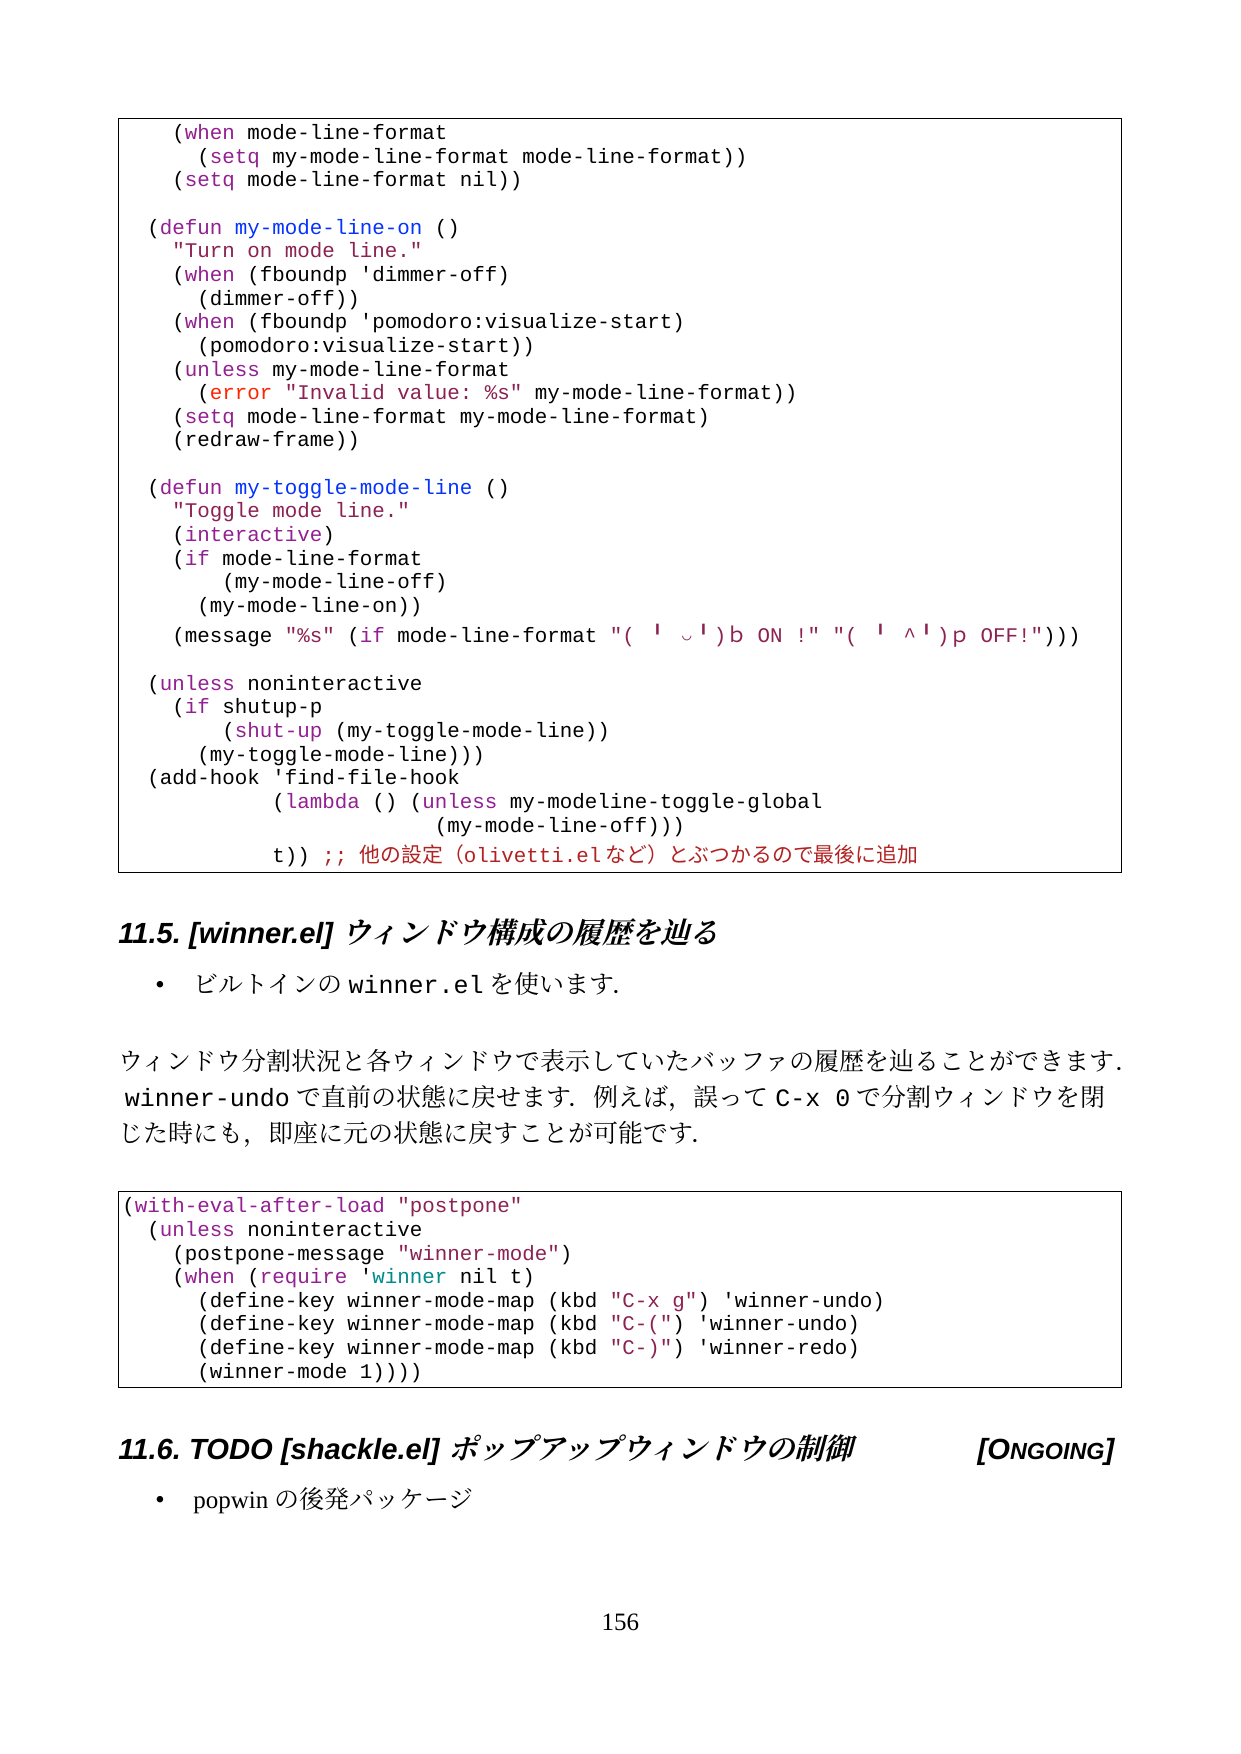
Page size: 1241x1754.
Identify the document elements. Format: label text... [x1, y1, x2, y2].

text (message "%s" (if mode-line-format "( ╹ ◡╹)ｂ ON !" "( ╹ ^╹)ｐ OFF!"))) [119, 615, 1121, 645]
text (defun my-toggle-mode-line () [119, 473, 1121, 496]
text (define-key winner-mode-map (kbd "C-(") 'winner-undo) [119, 1309, 1121, 1333]
text (redraw-frame)) [119, 426, 1121, 449]
text (when (require 'winner nil t) [119, 1262, 1121, 1286]
text t)) ;; 他の設定（olivetti.elなど）とぶつかるので最後に追加 [119, 834, 1121, 872]
text (setq mode-line-format my-mode-line-format) [119, 402, 1121, 426]
text (my-mode-line-on)) [119, 591, 1121, 615]
text (add-hook 'find-file-hook [119, 763, 1121, 787]
text (postpone-message "winner-mode") [119, 1238, 1121, 1262]
text "Turn on mode line." [119, 236, 1121, 260]
text (if shutup-p [119, 692, 1121, 716]
text (shut-up (my-toggle-mode-line)) [119, 716, 1121, 740]
text (unless my-mode-line-format [119, 354, 1121, 378]
text (define-key winner-mode-map (kbd "C-)") 'winner-redo) [119, 1333, 1121, 1357]
text (unless noninteractive [119, 1215, 1121, 1238]
text "Toggle mode line." [119, 496, 1121, 520]
text (winner-mode 1)))) [119, 1357, 1121, 1387]
text (when (fboundp 'pomodoro:visualize-start) [119, 307, 1121, 331]
text (defun my-mode-line-on () [119, 213, 1121, 236]
text (if mode-line-format [119, 544, 1121, 567]
subtitle TODO [shackle.el] ポップアップウィンドウの制御 [Ongoing] [118, 1426, 1122, 1468]
text (when mode-line-format [119, 119, 1121, 142]
text (pomodoro:visualize-start)) [119, 331, 1121, 354]
text (define-key winner-mode-map (kbd "C-x g") 'winner-undo) [119, 1286, 1121, 1309]
list popwin の後発パッケージ [156, 1480, 1122, 1545]
text (error "Invalid value: %s" my-mode-line-format)) [119, 378, 1121, 402]
subtitle [winner.el] ウィンドウ構成の履歴を辿る [118, 910, 1122, 952]
text (my-mode-line-off) [119, 567, 1121, 591]
text (lambda () (unless my-modeline-toggle-global [119, 787, 1121, 811]
text (with-eval-after-load "postpone" [119, 1192, 1121, 1215]
text (my-toggle-mode-line))) [119, 740, 1121, 763]
list ビルトインの winner.el を使います． [156, 964, 1122, 1029]
text (my-mode-line-off))) [119, 811, 1121, 834]
text (interactive) [119, 520, 1121, 544]
text (unless noninteractive [119, 669, 1121, 692]
text (dimmer-off)) [119, 284, 1121, 307]
text (setq my-mode-line-format mode-line-format)) [119, 142, 1121, 165]
text (when (fboundp 'dimmer-off) [119, 260, 1121, 284]
text (setq mode-line-format nil)) [119, 165, 1121, 189]
text ウィンドウ分割状況と各ウィンドウで表示していたバッファの履歴を辿ることができます． winner-undo で直前の状態に戻せます．例えば，誤って C-x 0 で分割ウィンドウを閉じた時にも，即座に元の状態に戻すことが可能です． [118, 1042, 1122, 1179]
